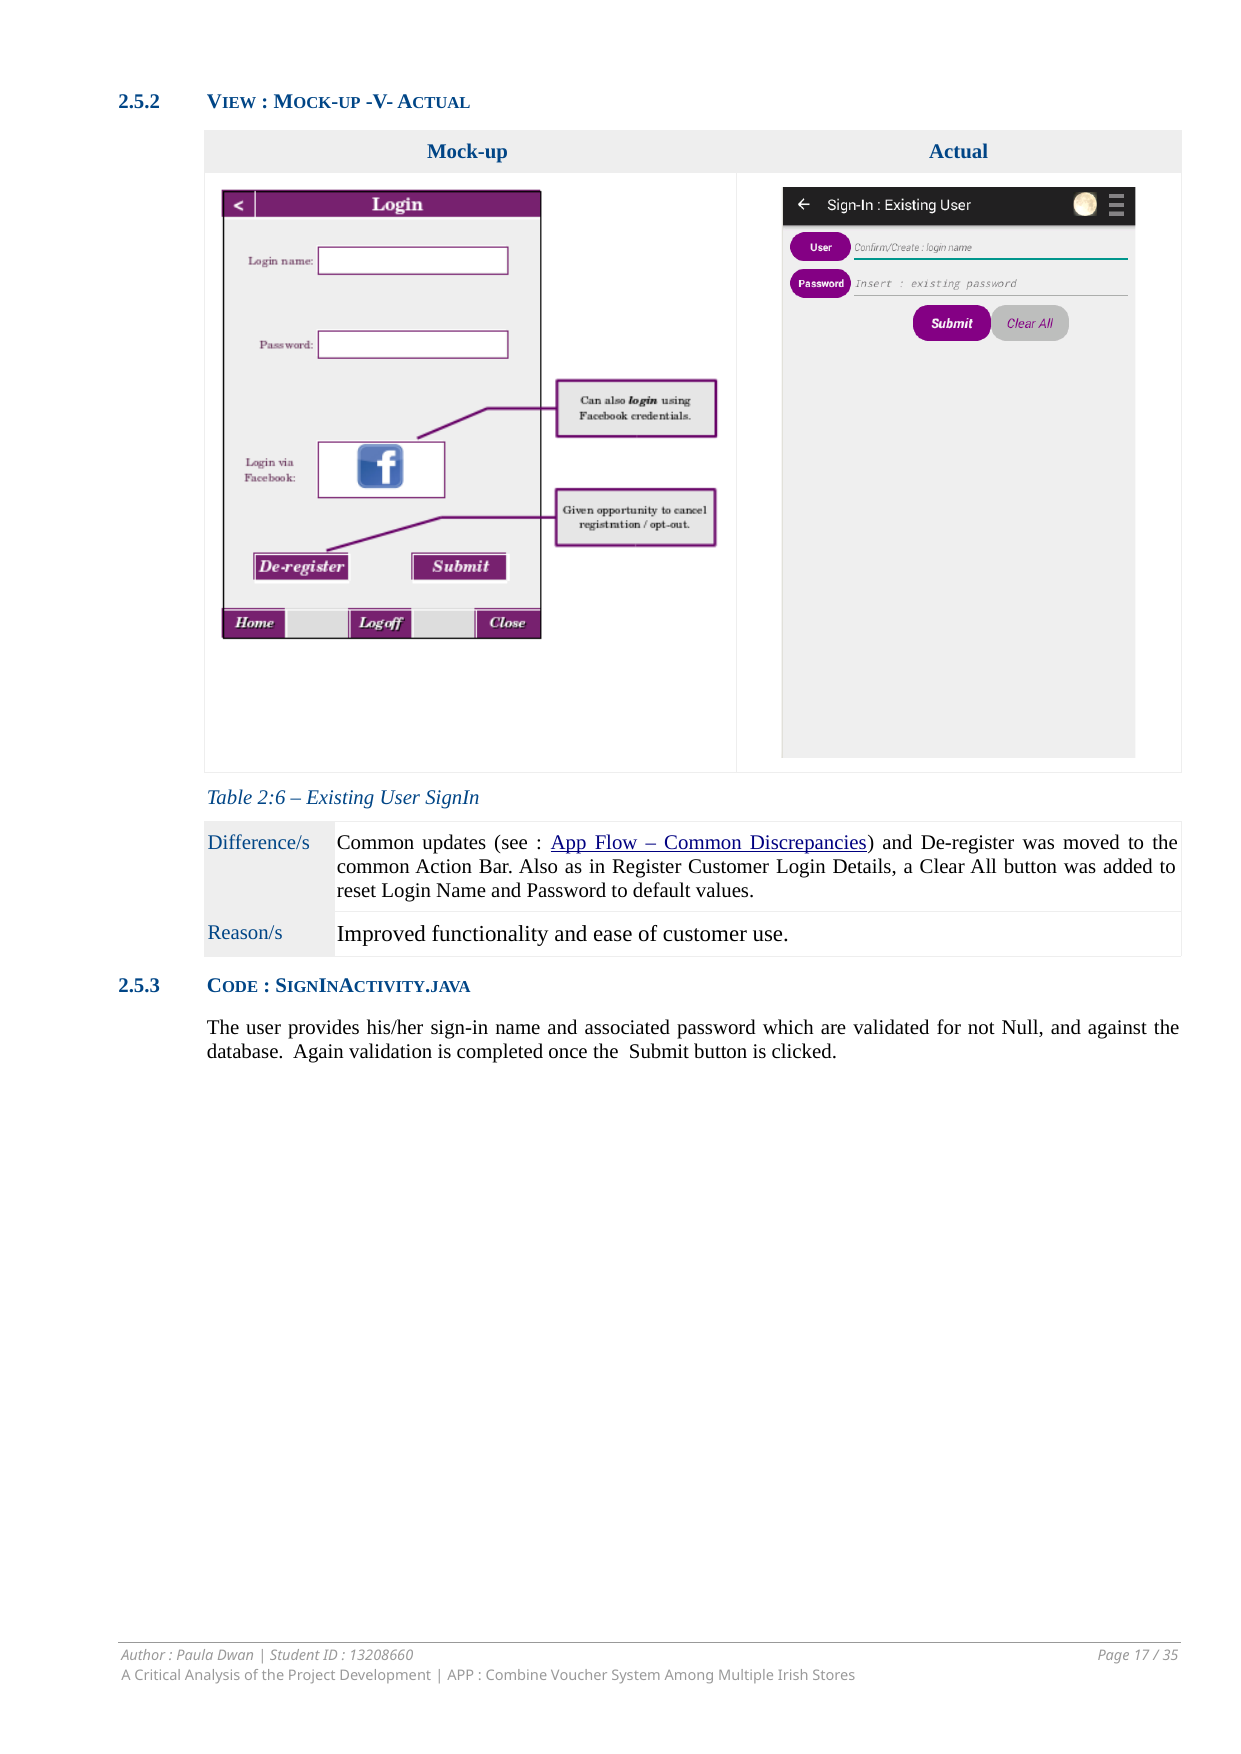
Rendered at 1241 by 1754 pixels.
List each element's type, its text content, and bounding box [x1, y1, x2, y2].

table_cell Reason/s [205, 912, 334, 956]
table_header Mock-up [205, 131, 736, 172]
subtitle View : Mock-up -V- Actual [118, 88, 1181, 113]
subtitle Code : SignInActivity.java [118, 973, 1181, 997]
picture [218, 187, 721, 643]
table_header Common updates (see : App Flow – Common Discrepancies) and De-register was moved to the common Action Bar. Also as in Register Customer Login Details, a Clear All button was added to reset Login Name and Password to default values. [335, 822, 1181, 911]
table_header Actual [737, 131, 1181, 172]
text Table 2:6 – Existing User SignIn [207, 785, 1181, 809]
table_cell Improved functionality and ease of customer use. [335, 912, 1181, 956]
text The user provides his/her sign-in name and associated password which are validated for not Null, and against the database. Again validation is completed once the Submit button is clicked. [207, 1015, 1181, 1063]
table_cell [737, 173, 1181, 772]
table_header Difference/s [205, 822, 334, 911]
picture [781, 187, 1136, 758]
table_cell [205, 173, 736, 772]
